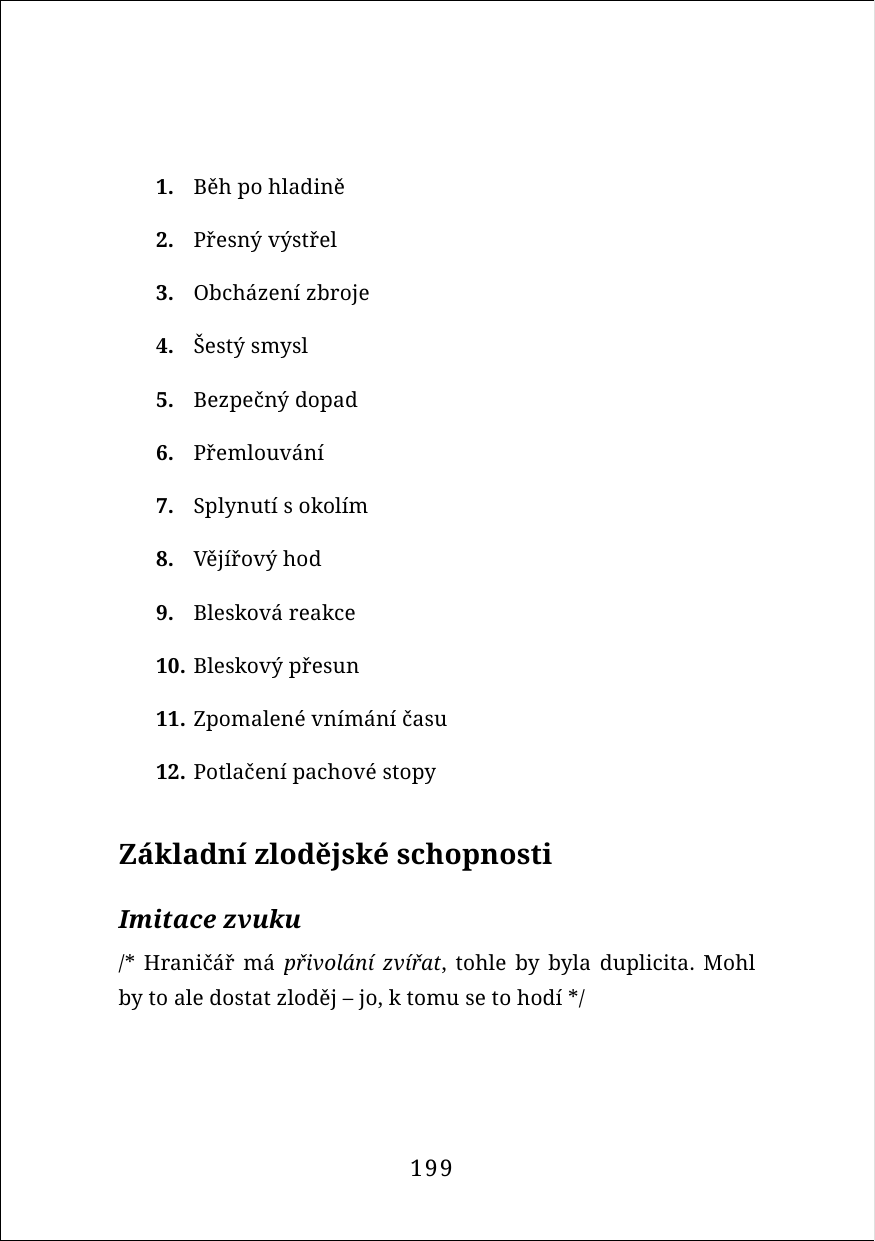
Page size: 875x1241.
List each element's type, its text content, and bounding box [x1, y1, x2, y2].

list Potlačení pachové stopy [156, 757, 756, 786]
list Šestý smysl [156, 331, 756, 360]
list Zpomalené vnímání času [156, 704, 756, 732]
list Blesková reakce [156, 598, 756, 626]
list Přesný výstřel [156, 225, 756, 253]
list Bleskový přesun [156, 651, 756, 679]
list Splynutí s okolím [156, 491, 756, 519]
list Běh po hladině [156, 172, 756, 200]
list Přemlouvání [156, 438, 756, 466]
list Vějířový hod [156, 544, 756, 573]
list Obcházení zbroje [156, 278, 756, 307]
list Bezpečný dopad [156, 385, 756, 413]
subtitle Imitace zvuku [118, 902, 756, 936]
text /* Hraničář má přivolání zvířat, tohle by byla duplicita. Mohl by to ale dostat zloděj – jo, k tomu se to hodí */ [118, 948, 756, 1012]
subtitle Základní zlodějské schopnosti [118, 834, 756, 872]
